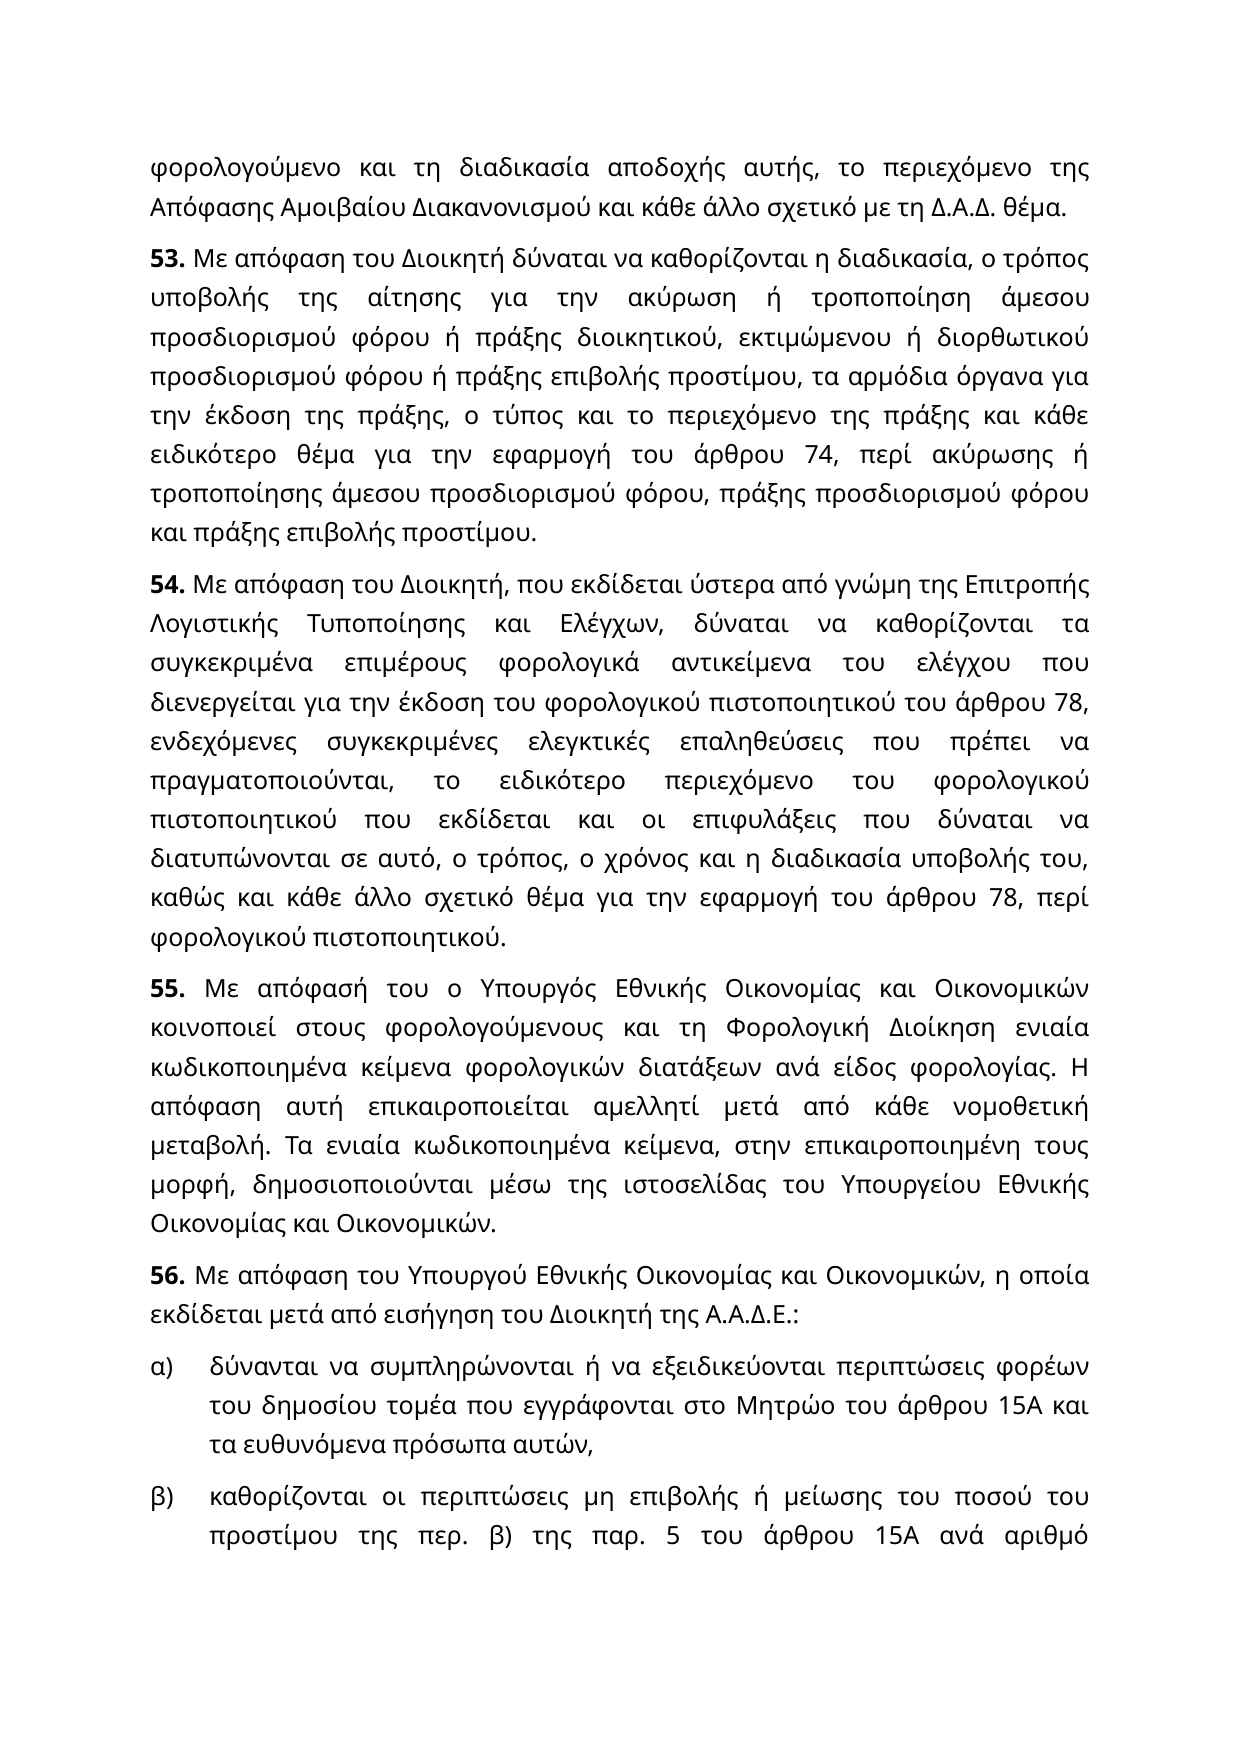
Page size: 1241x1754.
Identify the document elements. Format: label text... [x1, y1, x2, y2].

text 56. Με απόφαση του Υπουργού Εθνικής Οικονομίας και Οικονομικών, η οποία εκδίδεται μετά από εισήγηση του Διοικητή της Α.Α.Δ.Ε.: [150, 1257, 1090, 1331]
list α) δύνανται να συμπληρώνονται ή να εξειδικεύονται περιπτώσεις φορέων του δημοσίου τομέα που εγγράφονται στο Μητρώο του άρθρου 15Α και τα ευθυνόμενα πρόσωπα αυτών, [150, 1348, 1090, 1461]
list β) καθορίζονται οι περιπτώσεις μη επιβολής ή μείωσης του ποσού του προστίμου της περ. β) της παρ. 5 του άρθρου 15Α ανά αριθμό [150, 1478, 1090, 1552]
text 55. Με απόφασή του ο Υπουργός Εθνικής Οικονομίας και Οικονομικών κοινοποιεί στους φορολογούμενους και τη Φορολογική Διοίκηση ενιαία κωδικοποιημένα κείμενα φορολογικών διατάξεων ανά είδος φορολογίας. Η απόφαση αυτή επικαιροποιείται αμελλητί μετά από κάθε νομοθετική μεταβολή. Τα ενιαία κωδικοποιημένα κείμενα, στην επικαιροποιημένη τους μορφή, δημοσιοποιούνται μέσω της ιστοσελίδας του Υπουργείου Εθνικής Οικονομίας και Οικονομικών. [150, 971, 1090, 1240]
text φορολογούμενο και τη διαδικασία αποδοχής αυτής, το περιεχόμενο της Απόφασης Αμοιβαίου Διακανονισμού και κάθε άλλο σχετικό με τη Δ.Α.Δ. θέμα. [150, 150, 1090, 223]
text 54. Με απόφαση του Διοικητή, που εκδίδεται ύστερα από γνώμη της Επιτροπής Λογιστικής Τυποποίησης και Ελέγχων, δύναται να καθορίζονται τα συγκεκριμένα επιμέρους φορολογικά αντικείμενα του ελέγχου που διενεργείται για την έκδοση του φορολογικού πιστοποιητικού του άρθρου 78, ενδεχόμενες συγκεκριμένες ελεγκτικές επαληθεύσεις που πρέπει να πραγματοποιούνται, το ειδικότερο περιεχόμενο του φορολογικού πιστοποιητικού που εκδίδεται και οι επιφυλάξεις που δύναται να διατυπώνονται σε αυτό, ο τρόπος, ο χρόνος και η διαδικασία υποβολής του, καθώς και κάθε άλλο σχετικό θέμα για την εφαρμογή του άρθρου 78, περί φορολογικού πιστοποιητικού. [150, 567, 1090, 953]
text 53. Με απόφαση του Διοικητή δύναται να καθορίζονται η διαδικασία, ο τρόπος υποβολής της αίτησης για την ακύρωση ή τροποποίηση άμεσου προσδιορισμού φόρου ή πράξης διοικητικού, εκτιμώμενου ή διορθωτικού προσδιορισμού φόρου ή πράξης επιβολής προστίμου, τα αρμόδια όργανα για την έκδοση της πράξης, ο τύπος και το περιεχόμενο της πράξης και κάθε ειδικότερο θέμα για την εφαρμογή του άρθρου 74, περί ακύρωσης ή τροποποίησης άμεσου προσδιορισμού φόρου, πράξης προσδιορισμού φόρου και πράξης επιβολής προστίμου. [150, 241, 1090, 549]
